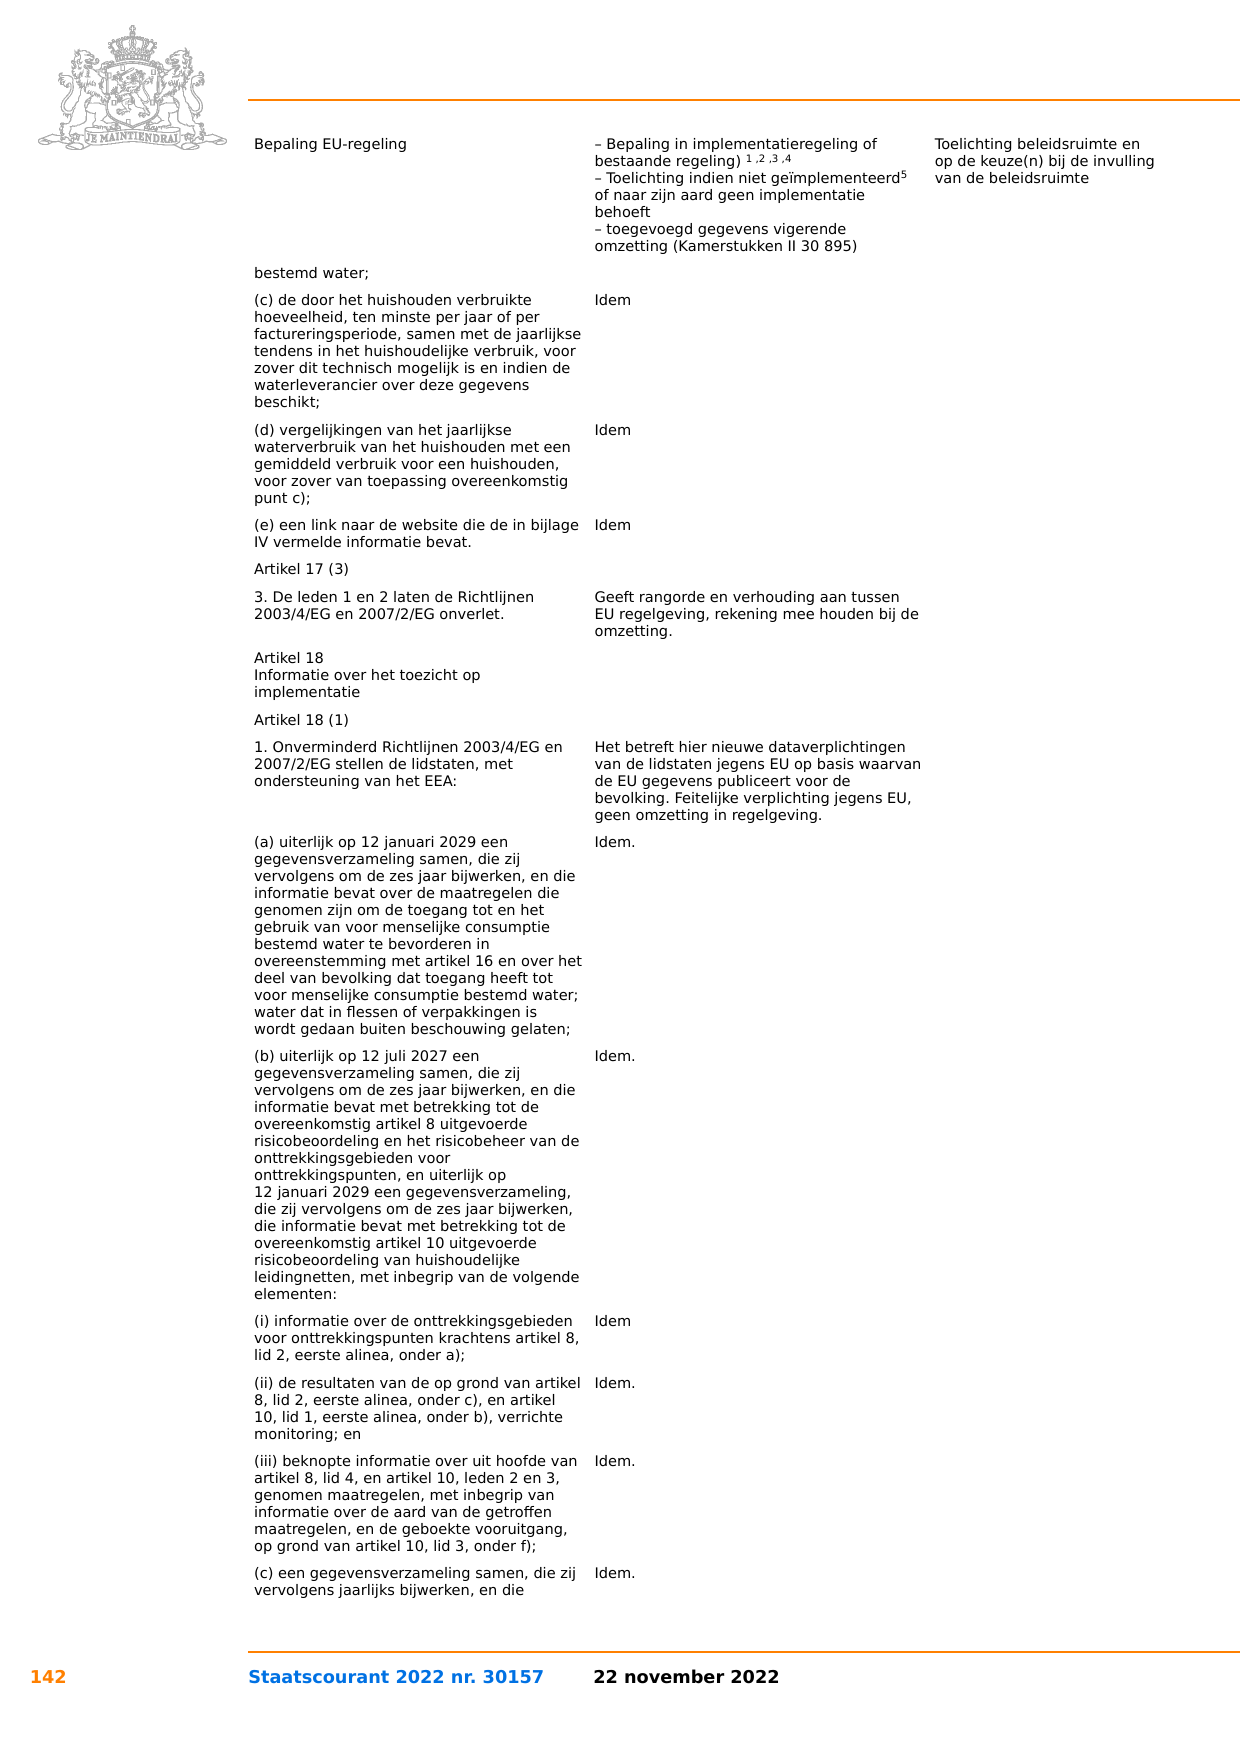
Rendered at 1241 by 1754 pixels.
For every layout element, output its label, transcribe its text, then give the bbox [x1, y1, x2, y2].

table_cell Artikel 17 (3) [249, 557, 588, 583]
table_cell (b) uiterlijk op 12 juli 2027 een gegevensverzameling samen, die zij vervolgens om de zes jaar bijwerken, en die informatie bevat met betrekking tot de overeenkomstig artikel 8 uitgevoerde risicobeoordeling en het risicobeheer van de onttrekkingsgebieden voor onttrekkingspunten, en uiterlijk op 12 januari 2029 een gegevensverzameling, die zij vervolgens om de zes jaar bijwerken, die informatie bevat met betrekking tot de overeenkomstig artikel 10 uitgevoerde risicobeoordeling van huishoudelijke leidingnetten, met inbegrip van de volgende elementen: [249, 1044, 588, 1308]
table_cell Geeft rangorde en verhouding aan tussen EU regelgeving, rekening mee houden bij de omzetting. [589, 584, 928, 644]
table_cell [589, 645, 928, 706]
table_cell (iii) beknopte informatie over uit hoofde van artikel 8, lid 4, en artikel 10, leden 2 en 3, genomen maatregelen, met inbegrip van informatie over de aard van de getroffen maatregelen, en de geboekte vooruitgang, op grond van artikel 10, lid 3, onder f); [249, 1448, 588, 1559]
table_cell [589, 557, 928, 583]
table_cell [929, 1448, 1163, 1559]
table_header Toelichting beleidsruimte en op de keuze(n) bij de invulling van de beleidsruimte [929, 131, 1163, 259]
table_cell (c) een gegevensverzameling samen, die zij vervolgens jaarlijks bijwerken, en die [249, 1561, 588, 1604]
table_cell [929, 288, 1163, 416]
table_cell [929, 512, 1163, 556]
table_cell (i) informatie over de onttrekkingsgebieden voor onttrekkingspunten krachtens artikel 8, lid 2, eerste alinea, onder a); [249, 1309, 588, 1369]
table_cell [929, 1561, 1163, 1604]
table_cell (e) een link naar de website die de in bijlage IV vermelde informatie bevat. [249, 512, 588, 556]
table_cell 1. Onverminderd Richtlijnen 2003/4/EG en 2007/2/EG stellen de lidstaten, met ondersteuning van het EEA: [249, 734, 588, 828]
picture [38, 25, 227, 150]
table_cell Idem. [589, 1044, 928, 1308]
table_header Bepaling EU-regeling [249, 131, 588, 259]
table_cell Idem. [589, 1561, 928, 1604]
table_cell bestemd water; [249, 260, 588, 287]
table_cell [929, 584, 1163, 644]
table_cell [929, 645, 1163, 706]
table_cell Artikel 18 Informatie over het toezicht op implementatie [249, 645, 588, 706]
table_cell Idem [589, 1309, 928, 1369]
table_cell (d) vergelijkingen van het jaarlijkse waterverbruik van het huishouden met een gemiddeld verbruik voor een huishouden, voor zover van toepassing overeenkomstig punt c); [249, 417, 588, 511]
table_cell Idem [589, 512, 928, 556]
table_cell [929, 1309, 1163, 1369]
table_cell Idem. [589, 1448, 928, 1559]
table_cell [929, 707, 1163, 733]
table_cell [929, 557, 1163, 583]
table_cell Idem. [589, 1370, 928, 1447]
table_cell Idem. [589, 829, 928, 1042]
table_cell (c) de door het huishouden verbruikte hoeveelheid, ten minste per jaar of per factureringsperiode, samen met de jaarlijkse tendens in het huishoudelijke verbruik, voor zover dit technisch mogelijk is en indien de waterleverancier over deze gegevens beschikt; [249, 288, 588, 416]
table_header – Bepaling in implementatieregeling of bestaande regeling) 1,2,3,4 – Toelichting indien niet geïmplementeerd5 of naar zijn aard geen implementatie behoeft – toegevoegd gegevens vigerende omzetting (Kamerstukken II 30 895) [589, 131, 928, 259]
table_cell (ii) de resultaten van de op grond van artikel 8, lid 2, eerste alinea, onder c), en artikel 10, lid 1, eerste alinea, onder b), verrichte monitoring; en [249, 1370, 588, 1447]
table_cell [929, 829, 1163, 1042]
table_cell 3. De leden 1 en 2 laten de Richtlijnen 2003/4/EG en 2007/2/EG onverlet. [249, 584, 588, 644]
table_cell Idem [589, 288, 928, 416]
table_cell Artikel 18 (1) [249, 707, 588, 733]
table_cell [929, 417, 1163, 511]
table_cell [929, 260, 1163, 287]
table_cell [589, 707, 928, 733]
table_cell [589, 260, 928, 287]
table_cell (a) uiterlijk op 12 januari 2029 een gegevensverzameling samen, die zij vervolgens om de zes jaar bijwerken, en die informatie bevat over de maatregelen die genomen zijn om de toegang tot en het gebruik van voor menselijke consumptie bestemd water te bevorderen in overeenstemming met artikel 16 en over het deel van bevolking dat toegang heeft tot voor menselijke consumptie bestemd water; water dat in flessen of verpakkingen is wordt gedaan buiten beschouwing gelaten; [249, 829, 588, 1042]
table_cell [929, 734, 1163, 828]
table_cell Idem [589, 417, 928, 511]
table_cell [929, 1044, 1163, 1308]
table_cell Het betreft hier nieuwe dataverplichtingen van de lidstaten jegens EU op basis waarvan de EU gegevens publiceert voor de bevolking. Feitelijke verplichting jegens EU, geen omzetting in regelgeving. [589, 734, 928, 828]
table_cell [929, 1370, 1163, 1447]
